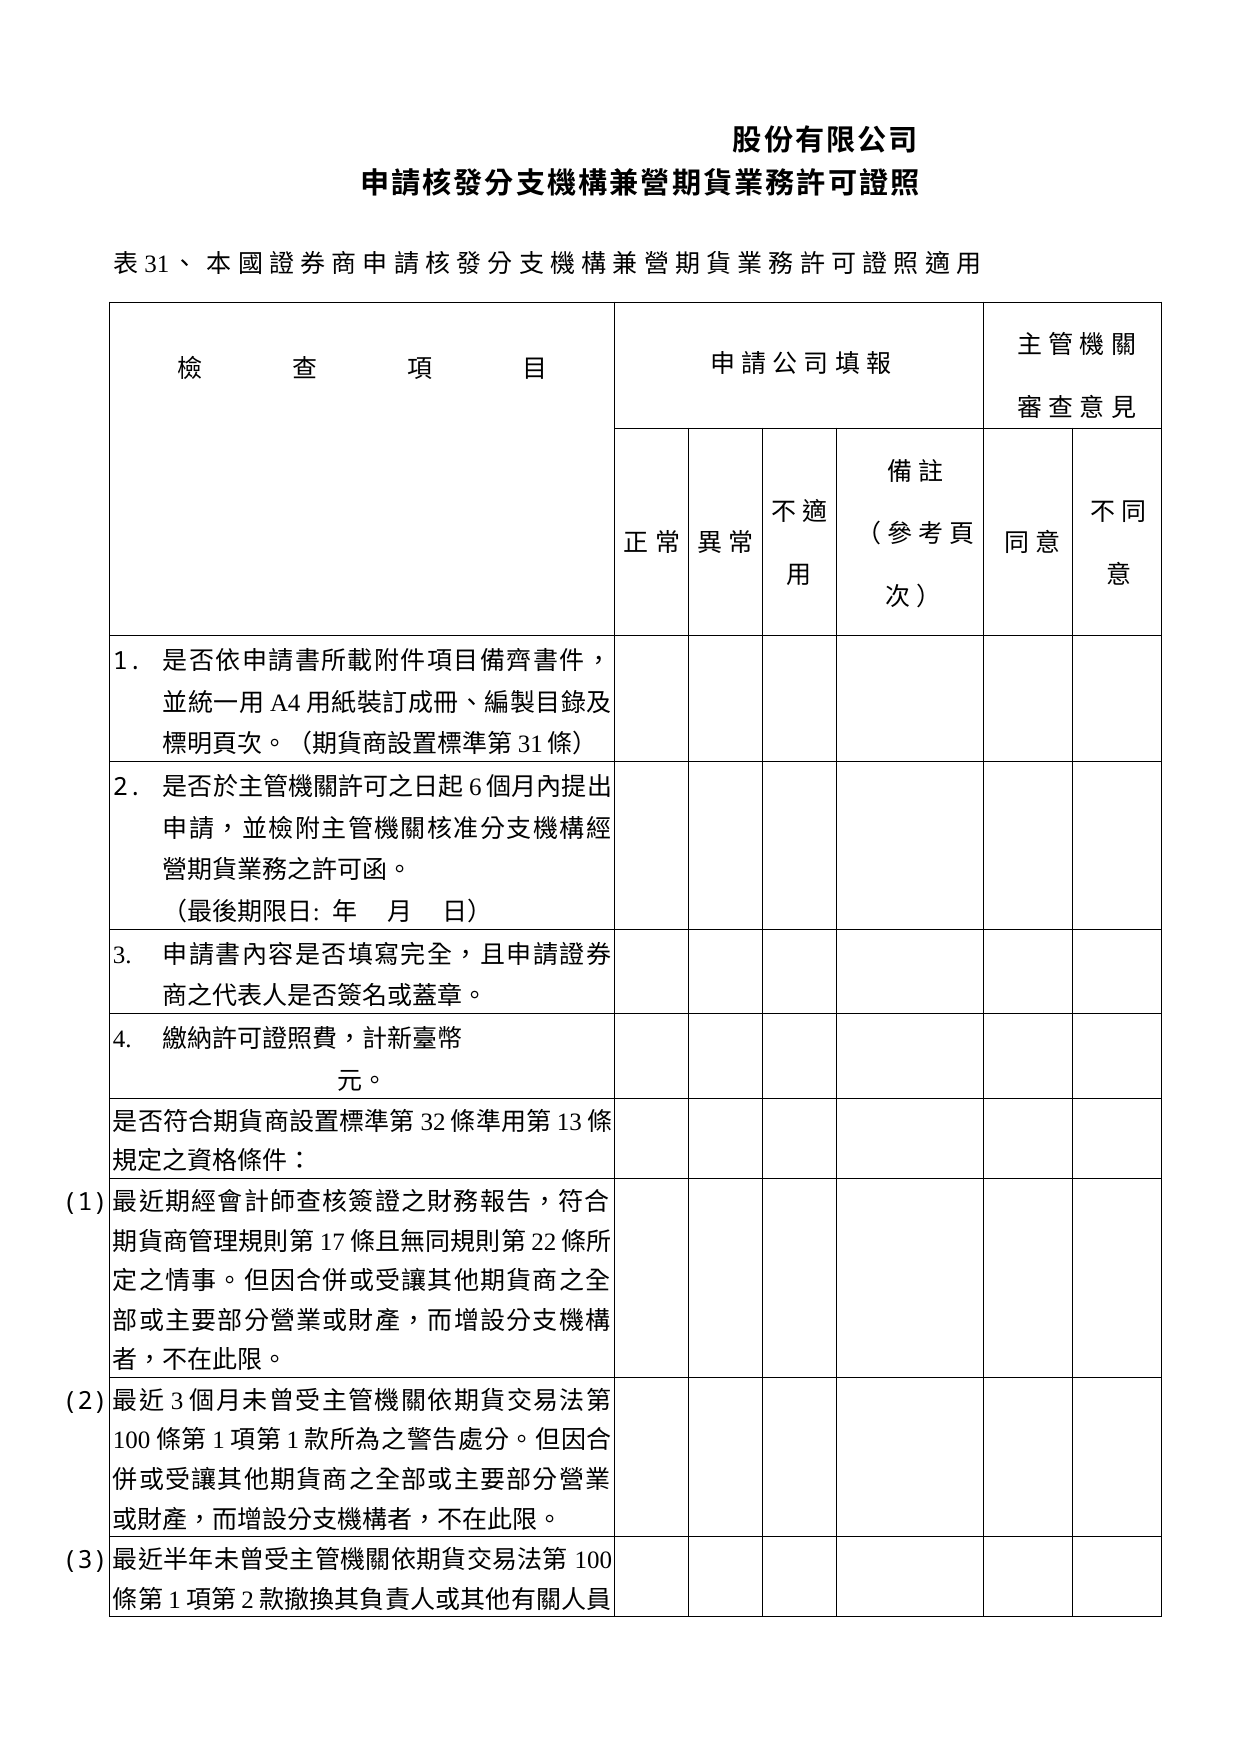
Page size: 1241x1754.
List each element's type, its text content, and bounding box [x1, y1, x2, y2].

table_cell [984, 1179, 1072, 1377]
table_header 主管機關 審查意見 [984, 303, 1161, 428]
table_cell [984, 1537, 1072, 1616]
table_cell 是否依申請書所載附件項目備齊書件，並統一用A4用紙裝訂成冊、編製目錄及標明頁次。（期貨商設置標準第31條） [110, 636, 614, 761]
table_cell [615, 1014, 688, 1097]
table_cell [1073, 1099, 1161, 1178]
table_cell [763, 762, 836, 929]
table_cell [689, 1014, 762, 1097]
table_cell [615, 1099, 688, 1178]
table_cell 不同意 [1073, 429, 1161, 635]
table_cell [689, 636, 762, 761]
table_cell [763, 1378, 836, 1536]
table_cell [984, 636, 1072, 761]
table_cell [1073, 1179, 1161, 1377]
table_cell [689, 1378, 762, 1536]
table_cell [763, 636, 836, 761]
table_cell [615, 762, 688, 929]
table_cell [615, 1179, 688, 1377]
table_cell [615, 636, 688, 761]
table_header 申請公司填報 [615, 303, 983, 428]
table_cell [763, 1099, 836, 1178]
table_cell 申請書內容是否填寫完全，且申請證券商之代表人是否簽名或蓋章。 [110, 930, 614, 1013]
table_cell [1073, 930, 1161, 1013]
table_cell 繳納許可證照費，計新臺幣 元。 [110, 1014, 614, 1097]
table_cell [1073, 1378, 1161, 1536]
table_cell 最近3個月未曾受主管機關依期貨交易法第100條第1項第1款所為之警告處分。但因合併或受讓其他期貨商之全部或主要部分營業或財產，而增設分支機構者，不在此限。 [110, 1378, 614, 1536]
table_cell [689, 1537, 762, 1616]
table_cell [984, 762, 1072, 929]
table_cell [984, 930, 1072, 1013]
table_cell 最近期經會計師查核簽證之財務報告，符合期貨商管理規則第17條且無同規則第22條所定之情事。但因合併或受讓其他期貨商之全部或主要部分營業或財產，而增設分支機構者，不在此限。 [110, 1179, 614, 1377]
table_cell [837, 1179, 983, 1377]
table_cell [763, 930, 836, 1013]
table_cell [837, 1014, 983, 1097]
table_cell [763, 1014, 836, 1097]
text 股份有限公司 [360, 119, 1131, 159]
table_cell [615, 930, 688, 1013]
table_cell [837, 930, 983, 1013]
table_cell 是否符合期貨商設置標準第32條準用第13條規定之資格條件： [110, 1099, 614, 1178]
table_cell [984, 1378, 1072, 1536]
table_cell 最近半年未曾受主管機關依期貨交易法第100條第1項第2款撤換其負責人或其他有關人員 [110, 1537, 614, 1616]
table_cell [837, 636, 983, 761]
table_cell [1073, 636, 1161, 761]
table_cell 不適用 [763, 429, 836, 635]
text 申請核發分支機構兼營期貨業務許可證照 [360, 159, 1131, 202]
table_cell [837, 1378, 983, 1536]
table_header 檢 查 項 目 [110, 303, 614, 635]
table_cell 備註 （參考頁次） [837, 429, 983, 635]
table_cell 異常 [689, 429, 762, 635]
table_cell [1073, 1014, 1161, 1097]
table_cell [763, 1537, 836, 1616]
table_cell 同意 [984, 429, 1072, 635]
table_cell [763, 1179, 836, 1377]
table_cell [837, 762, 983, 929]
table_cell 正常 [615, 429, 688, 635]
table_cell [615, 1378, 688, 1536]
table_cell 是否於主管機關許可之日起6個月內提出申請，並檢附主管機關核准分支機構經營期貨業務之許可函。 （最後期限日: 年 月 日） [110, 762, 614, 929]
text 表31、本國證券商申請核發分支機構兼營期貨業務許可證照適用 [110, 220, 1131, 283]
table_cell [615, 1537, 688, 1616]
table_cell [689, 762, 762, 929]
table_cell [689, 930, 762, 1013]
table_cell [984, 1099, 1072, 1178]
table_cell [689, 1179, 762, 1377]
table_cell [837, 1099, 983, 1178]
table_cell [984, 1014, 1072, 1097]
table_cell [837, 1537, 983, 1616]
table_cell [689, 1099, 762, 1178]
table_cell [1073, 1537, 1161, 1616]
table_cell [1073, 762, 1161, 929]
